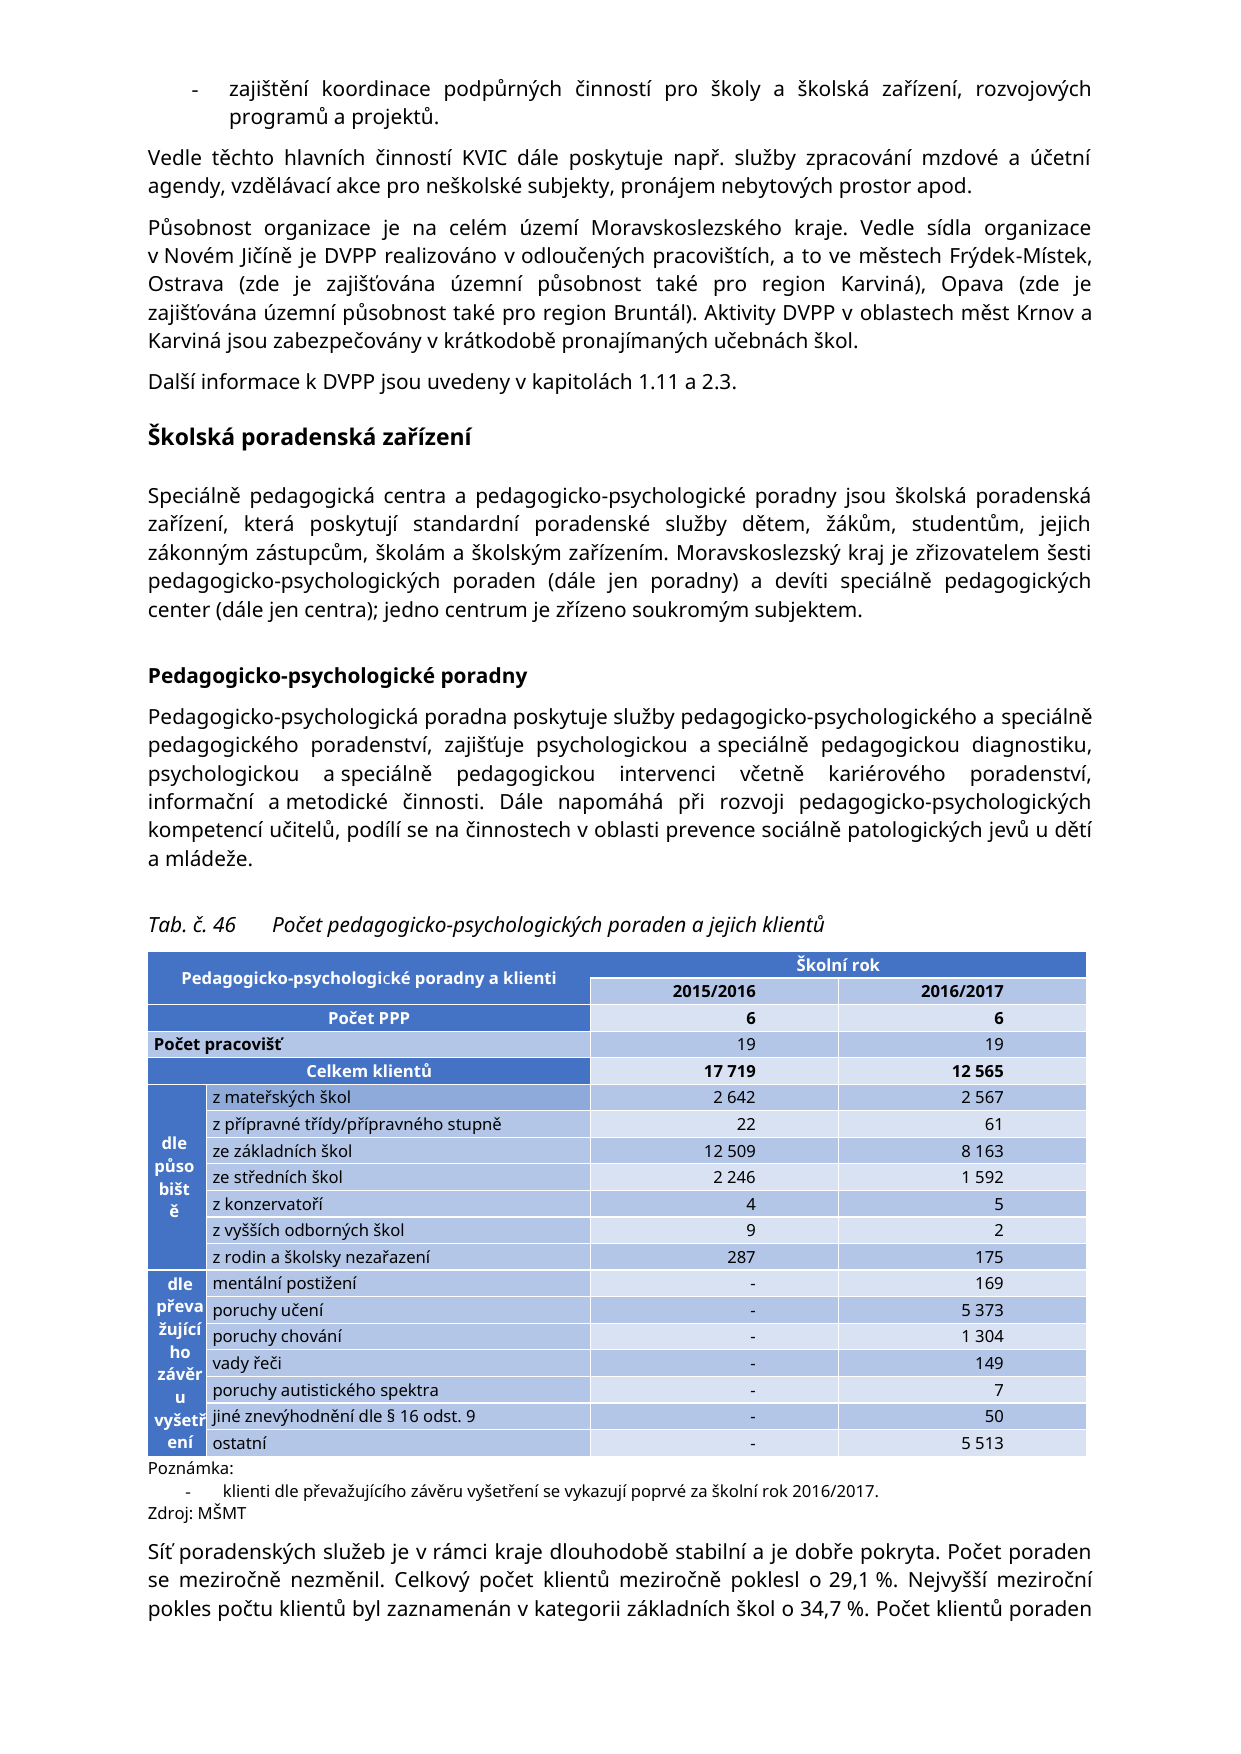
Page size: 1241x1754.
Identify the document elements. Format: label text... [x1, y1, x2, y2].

table_cell 2016/2017 [839, 979, 1086, 1004]
table_cell - [591, 1430, 838, 1456]
table_cell - [591, 1324, 838, 1349]
table_cell jiné znevýhodnění dle § 16 odst. 9 [207, 1404, 590, 1429]
text Síť poradenských služeb je v rámci kraje dlouhodobě stabilní a je dobře pokryta. Počet poraden se meziročně nezměnil. Celkový počet klientů meziročně poklesl o 29,1 %. Nejvyšší meziroční pokles počtu klientů byl zaznamenán v kategorii základních škol o 34,7 %. Počet klientů poraden [148, 1537, 1092, 1622]
text Pedagogicko-psychologická poradna poskytuje služby pedagogicko-psychologického a speciálně pedagogického poradenství, zajišťuje psychologickou a speciálně pedagogickou diagnostiku, psychologickou a speciálně pedagogickou intervenci včetně kariérového poradenství, informační a metodické činnosti. Dále napomáhá při rozvoji pedagogicko-psychologických kompetencí učitelů, podílí se na činnostech v oblasti prevence sociálně patologických jevů u dětí a mládeže. [148, 702, 1092, 872]
text Pedagogicko-psychologické poradny [148, 661, 1092, 689]
table_cell z přípravné třídy/přípravného stupně [207, 1111, 590, 1137]
table_cell 2015/2016 [591, 979, 838, 1004]
table_cell 19 [591, 1032, 838, 1057]
table_cell 7 [839, 1377, 1086, 1402]
table_cell 2 642 [591, 1085, 838, 1110]
table_cell poruchy autistického spektra [207, 1377, 590, 1402]
table_cell 2 246 [591, 1164, 838, 1190]
table_cell ze základních škol [207, 1138, 590, 1163]
table_cell z mateřských škol [207, 1085, 590, 1110]
table_cell 22 [591, 1111, 838, 1137]
table_cell mentální postižení [207, 1271, 590, 1296]
table_cell z konzervatoří [207, 1191, 590, 1216]
table_cell 61 [839, 1111, 1086, 1137]
table_cell Celkem klientů [148, 1058, 590, 1084]
table_cell z rodin a školsky nezařazení [207, 1244, 590, 1269]
table_cell vady řeči [207, 1350, 590, 1376]
table_cell 1 304 [839, 1324, 1086, 1349]
table_cell 175 [839, 1244, 1086, 1269]
table_cell 1 592 [839, 1164, 1086, 1190]
table_cell - [591, 1297, 838, 1323]
table_cell dle působiště [148, 1085, 206, 1269]
table_cell 5 [839, 1191, 1086, 1216]
table_cell 50 [839, 1404, 1086, 1429]
table_cell 8 163 [839, 1138, 1086, 1163]
table_cell ostatní [207, 1430, 590, 1456]
table_cell - [591, 1350, 838, 1376]
table_cell 5 513 [839, 1430, 1086, 1456]
text Poznámka: [148, 1457, 1092, 1479]
table_header Pedagogicko-psychologické poradny a klienti [148, 952, 590, 1004]
text Speciálně pedagogická centra a pedagogicko-psychologické poradny jsou školská poradenská zařízení, která poskytují standardní poradenské služby dětem, žákům, studentům, jejich zákonným zástupcům, školám a školským zařízením. Moravskoslezský kraj je zřizovatelem šesti pedagogicko-psychologických poraden (dále jen poradny) a devíti speciálně pedagogických center (dále jen centra); jedno centrum je zřízeno soukromým subjektem. [148, 481, 1092, 623]
table_cell 2 567 [839, 1085, 1086, 1110]
table_cell 6 [591, 1005, 838, 1031]
table_cell z vyšších odborných škol [207, 1218, 590, 1243]
table_cell 5 373 [839, 1297, 1086, 1323]
list zajištění koordinace podpůrných činností pro školy a školská zařízení, rozvojových programů a projektů. [191, 74, 1092, 131]
table_cell 9 [591, 1218, 838, 1243]
table_cell 169 [839, 1271, 1086, 1296]
table_cell poruchy učení [207, 1297, 590, 1323]
text Působnost organizace je na celém území Moravskoslezského kraje. Vedle sídla organizace v Novém Jičíně je DVPP realizováno v odloučených pracovištích, a to ve městech Frýdek‑Místek, Ostrava (zde je zajišťována územní působnost také pro region Karviná), Opava (zde je zajišťována územní působnost také pro region Bruntál). Aktivity DVPP v oblastech měst Krnov a Karviná jsou zabezpečovány v krátkodobě pronajímaných učebnách škol. [148, 213, 1092, 355]
table_cell - [591, 1271, 838, 1296]
table_header Školní rok [590, 952, 1086, 977]
list Počet pedagogicko-psychologických poraden a jejich klientů [148, 910, 1092, 938]
table_cell dle převažujícího závěru vyšetření [148, 1271, 206, 1456]
table_cell 6 [839, 1005, 1086, 1031]
table_cell 12 509 [591, 1138, 838, 1163]
table_cell Počet PPP [148, 1005, 590, 1031]
table_cell 2 [839, 1218, 1086, 1243]
table_cell 12 565 [839, 1058, 1086, 1084]
text Další informace k DVPP jsou uvedeny v kapitolách 1.11 a 2.3. [148, 367, 1092, 396]
table_cell - [591, 1404, 838, 1429]
table_cell Počet pracovišť [148, 1032, 590, 1057]
table_cell 149 [839, 1350, 1086, 1376]
table_cell ze středních škol [207, 1164, 590, 1190]
text Vedle těchto hlavních činností KVIC dále poskytuje např. služby zpracování mzdové a účetní agendy, vzdělávací akce pro neškolské subjekty, pronájem nebytových prostor apod. [148, 143, 1092, 200]
table_cell 4 [591, 1191, 838, 1216]
table_cell 287 [591, 1244, 838, 1269]
subtitle Školská poradenská zařízení [148, 421, 1092, 452]
table_cell 17 719 [591, 1058, 838, 1084]
text Zdroj: MŠMT [148, 1502, 1092, 1525]
table_cell poruchy chování [207, 1324, 590, 1349]
table_cell 19 [839, 1032, 1086, 1057]
table_cell - [591, 1377, 838, 1402]
list klienti dle převažujícího závěru vyšetření se vykazují poprvé za školní rok 2016/2017. [185, 1479, 1092, 1502]
